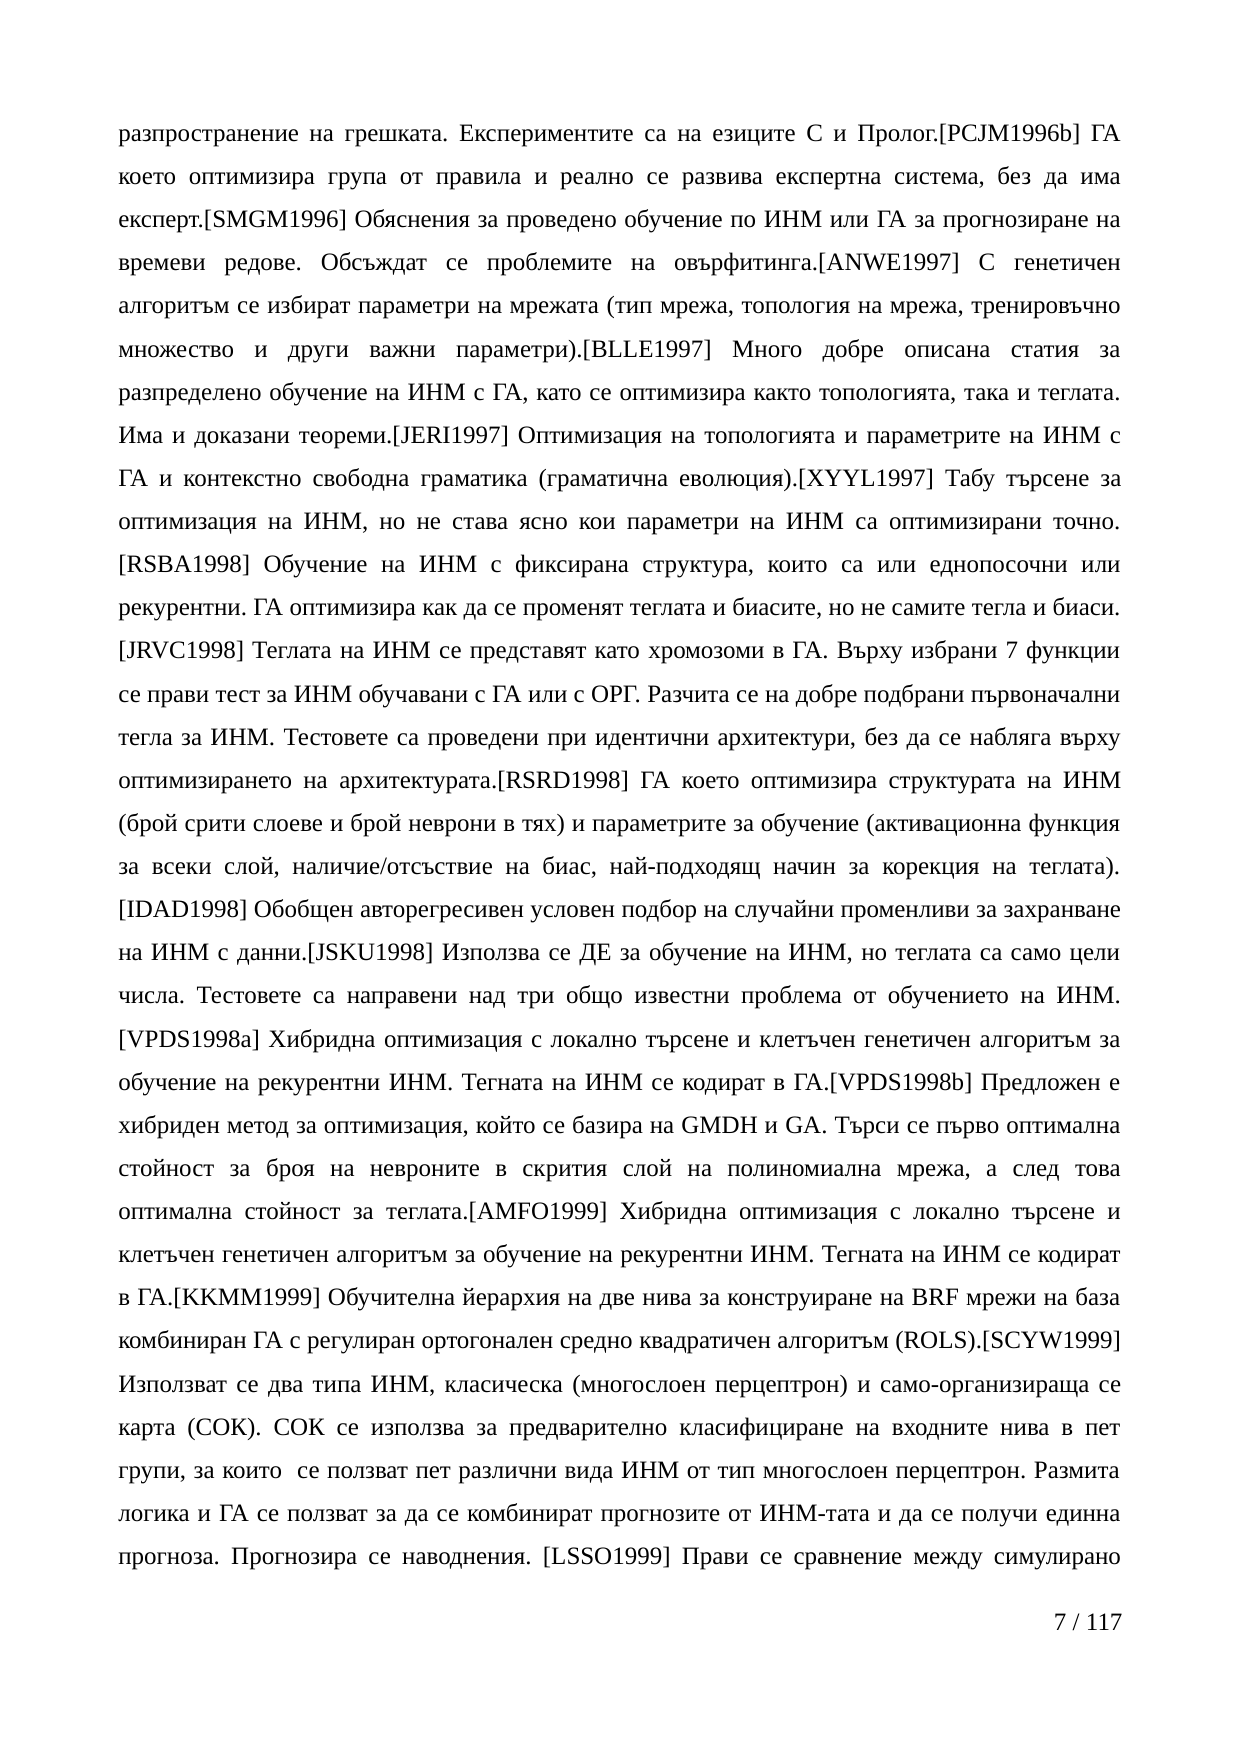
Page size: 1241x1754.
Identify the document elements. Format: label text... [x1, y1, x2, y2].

text разпространение на грешката. Експериментите са на езиците С и Пролог.[PCJM1996b] ГА което оптимизира група от правила и реално се развива експертна система, без да има експерт.[SMGM1996] Обяснения за проведено обучение по ИНМ или ГА за прогнозиране на времеви редове. Обсъждат се проблемите на овърфитинга.[ANWE1997] С генетичен алгоритъм се избират параметри на мрежата (тип мрежа, топология на мрежа, тренировъчно множество и други важни параметри).[BLLE1997] Много добре описана статия за разпределено обучение на ИНМ с ГА, като се оптимизира както топологията, така и теглата. Има и доказани теореми.[JERI1997] Оптимизация на топологията и параметрите на ИНМ с ГА и контекстно свободна граматика (граматична еволюция).[XYYL1997] Табу търсене за оптимизация на ИНМ, но не става ясно кои параметри на ИНМ са оптимизирани точно.[RSBA1998] Обучение на ИНМ с фиксирана структура, които са или еднопосочни или рекурентни. ГА оптимизира как да се променят теглата и биасите, но не самите тегла и биаси.[JRVC1998] Теглата на ИНМ се представят като хромозоми в ГА. Върху избрани 7 функции се прави тест за ИНМ обучавани с ГА или с ОРГ. Разчита се на добре подбрани първоначални тегла за ИНМ. Тестовете са проведени при идентични архитектури, без да се набляга върху оптимизирането на архитектурата.[RSRD1998] ГА което оптимизира структурата на ИНМ (брой срити слоеве и брой неврони в тях) и параметрите за обучение (активационна функция за всеки слой, наличие/отсъствие на биас, най-подходящ начин за корекция на теглата).[IDAD1998] Обобщен авторегресивен условен подбор на случайни променливи за захранване на ИНМ с данни.[JSKU1998] Използва се ДЕ за обучение на ИНМ, но теглата са само цели числа. Тестовете са направени над три общо известни проблема от обучението на ИНМ.[VPDS1998a] Хибридна оптимизация с локално търсене и клетъчен генетичен алгоритъм за обучение на рекурентни ИНМ. Тегната на ИНМ се кодират в ГА.[VPDS1998b] Предложен е хибриден метод за оптимизация, който се базира на GMDH и GA. Търси се първо оптимална стойност за броя на невроните в скрития слой на полиномиална мрежа, а след това оптимална стойност за теглата.[AMFO1999] Хибридна оптимизация с локално търсене и клетъчен генетичен алгоритъм за обучение на рекурентни ИНМ. Тегната на ИНМ се кодират в ГА.[KKMM1999] Обучителна йерархия на две нива за конструиране на BRF мрежи на база комбиниран ГА с регулиран ортогонален средно квадратичен алгоритъм (ROLS).[SCYW1999] Използват се два типа ИНМ, класическа (многослоен перцептрон) и само-организираща се карта (СОК). СОК се използва за предварително класифициране на входните нива в пет групи, за които се ползват пет различни вида ИНМ от тип многослоен перцептрон. Размита логика и ГА се ползват за да се комбинират прогнозите от ИНМ-тата и да се получи единна прогноза. Прогнозира се наводнения. [LSSO1999] Прави се сравнение между симулирано [118, 118, 1122, 1570]
